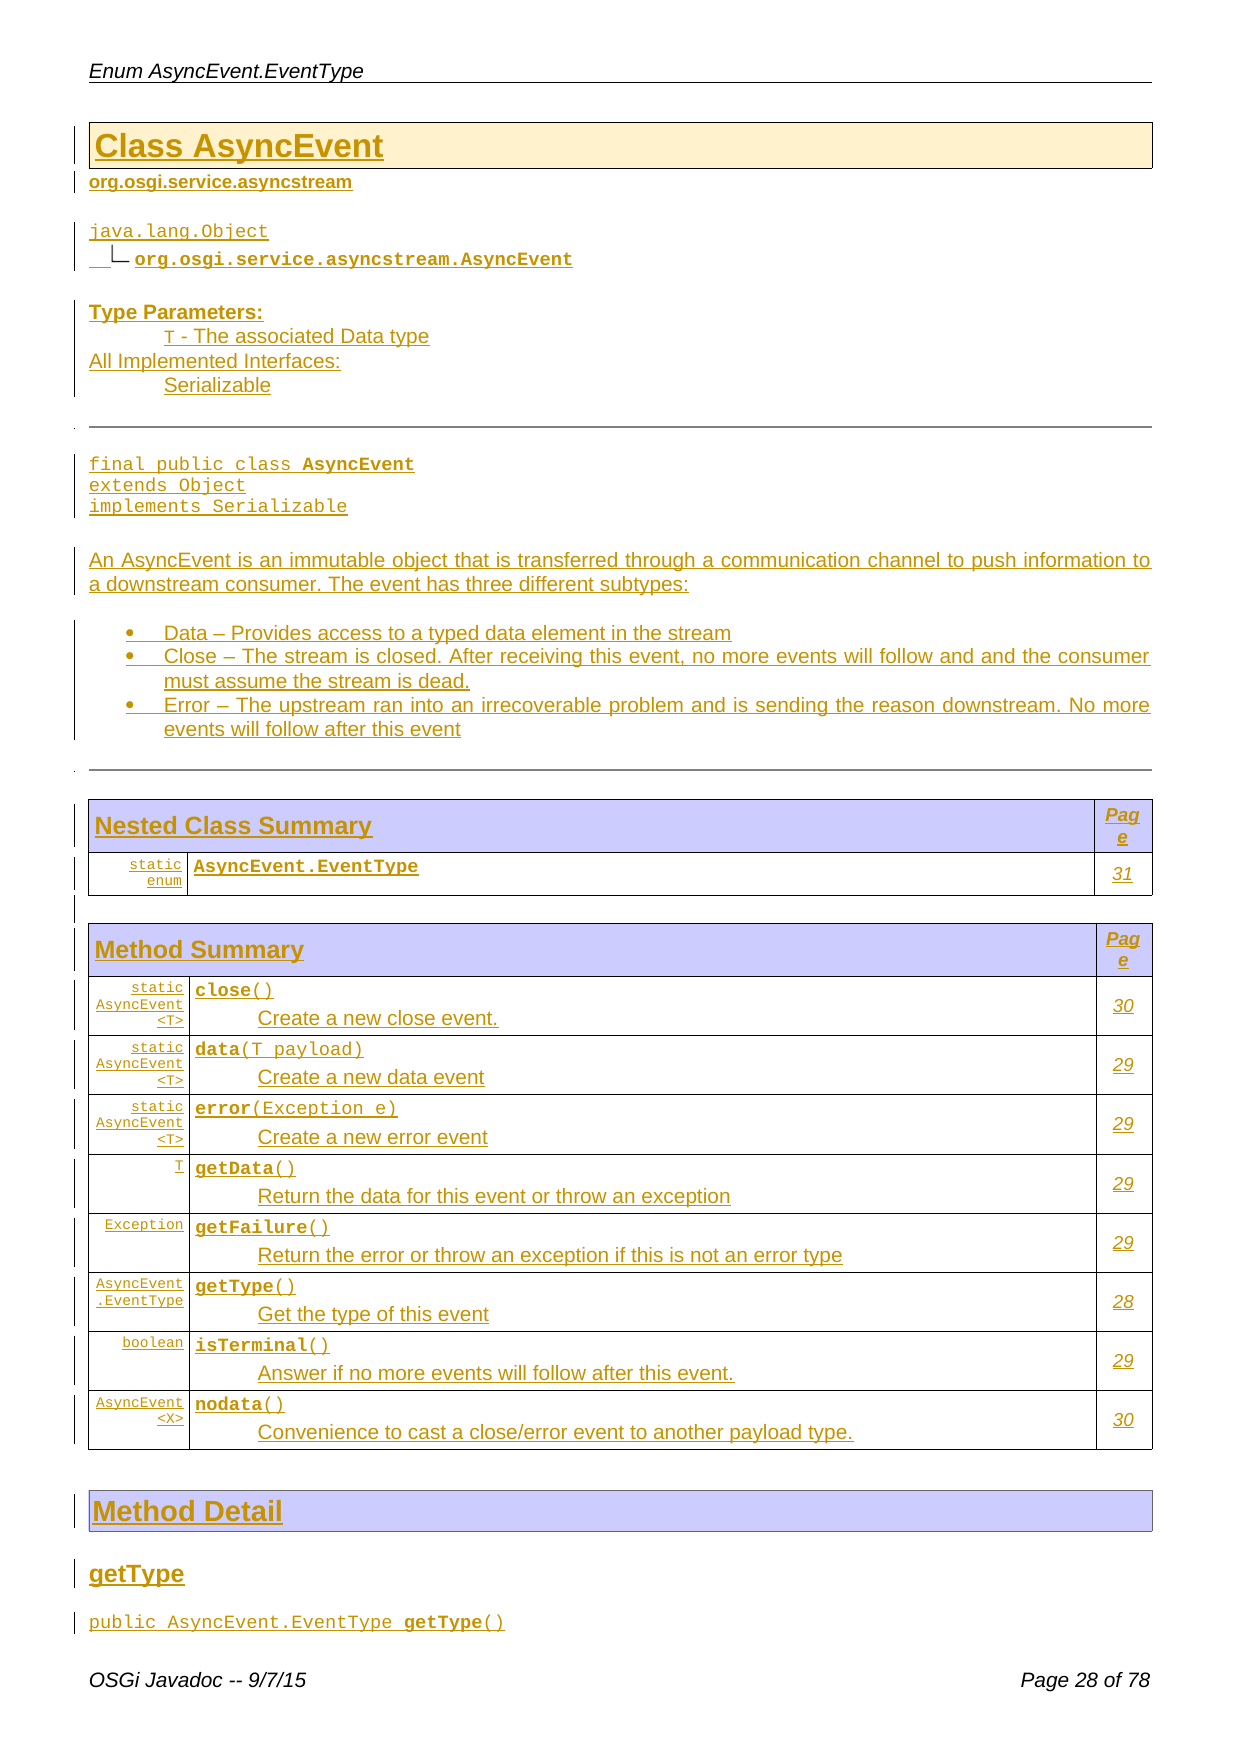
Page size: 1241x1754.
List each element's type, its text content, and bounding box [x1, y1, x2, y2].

subtitle All Implemented Interfaces: [88, 349, 1152, 373]
table_cell static AsyncEvent<T> [89, 977, 189, 1035]
table_cell boolean [89, 1332, 189, 1390]
text org.osgi.service.asyncstream.AsyncEvent [88, 243, 1152, 271]
table_cell [1097, 1273, 1152, 1331]
table_cell [1097, 1155, 1152, 1213]
subtitle Class AsyncEvent [90, 123, 1152, 168]
table_header Nested Class Summary [89, 800, 1094, 852]
table_cell getType() Get the type of this event [190, 1273, 1096, 1331]
table_cell static AsyncEvent<T> [89, 1036, 189, 1094]
table_cell static AsyncEvent<T> [89, 1095, 189, 1154]
table_cell close() Create a new close event. [190, 977, 1096, 1035]
table_cell AsyncEvent.EventType [188, 853, 1094, 895]
list Data – Provides access to a typed data element in the stream [126, 620, 1152, 644]
text implements Serializable [88, 497, 1152, 518]
table_cell [1097, 1036, 1152, 1094]
text T - The associated Data type [163, 324, 1152, 349]
table_cell getData() Return the data for this event or throw an exception [190, 1155, 1096, 1213]
list Error – The upstream ran into an irrecoverable problem and is sending the reason downstream. No more events will follow after this event [126, 692, 1152, 740]
text a downstream consumer. The event has three different subtypes: [88, 569, 1152, 595]
table_cell [1097, 977, 1152, 1035]
table_cell isTerminal() Answer if no more events will follow after this event. [190, 1332, 1096, 1390]
table_cell nodata() Convenience to cast a close/error event to another payload type. [190, 1391, 1096, 1449]
text public AsyncEvent.EventType getType() [88, 1612, 1152, 1634]
text Serializable [163, 373, 1152, 397]
table_header Page [1095, 800, 1152, 852]
table_cell AsyncEvent<X> [89, 1391, 189, 1449]
subtitle Method Detail [90, 1491, 1152, 1531]
table_cell getFailure() Return the error or throw an exception if this is not an error type [190, 1214, 1096, 1272]
table_cell data(T payload) Create a new data event [190, 1036, 1096, 1094]
table_cell [1097, 1332, 1152, 1390]
text An AsyncEvent is an immutable object that is transferred through a communication channel to push information to [88, 547, 1152, 568]
text org.osgi.service.asyncstream [88, 171, 1152, 193]
table_cell Exception [89, 1214, 189, 1272]
table_cell [1097, 1095, 1152, 1154]
table_cell [1097, 1214, 1152, 1272]
text Type Parameters: [88, 300, 1152, 324]
list Close – The stream is closed. After receiving this event, no more events will follow and and the consumer must assume the stream is dead. [126, 644, 1152, 692]
subtitle getType [88, 1559, 1152, 1588]
table_cell AsyncEvent.EventType [89, 1273, 189, 1331]
table_cell static enum [89, 853, 187, 895]
table_cell [1095, 853, 1152, 895]
table_cell error(Exception e) Create a new error event [190, 1095, 1096, 1154]
table_header Page [1097, 924, 1152, 976]
picture [111, 243, 135, 266]
text extends Object [88, 476, 1152, 497]
table_header Method Summary [89, 924, 1096, 976]
text java.lang.Object [88, 222, 1152, 243]
table_cell [1097, 1391, 1152, 1449]
text final public class AsyncEvent [88, 454, 1152, 476]
table_cell T [89, 1155, 189, 1213]
